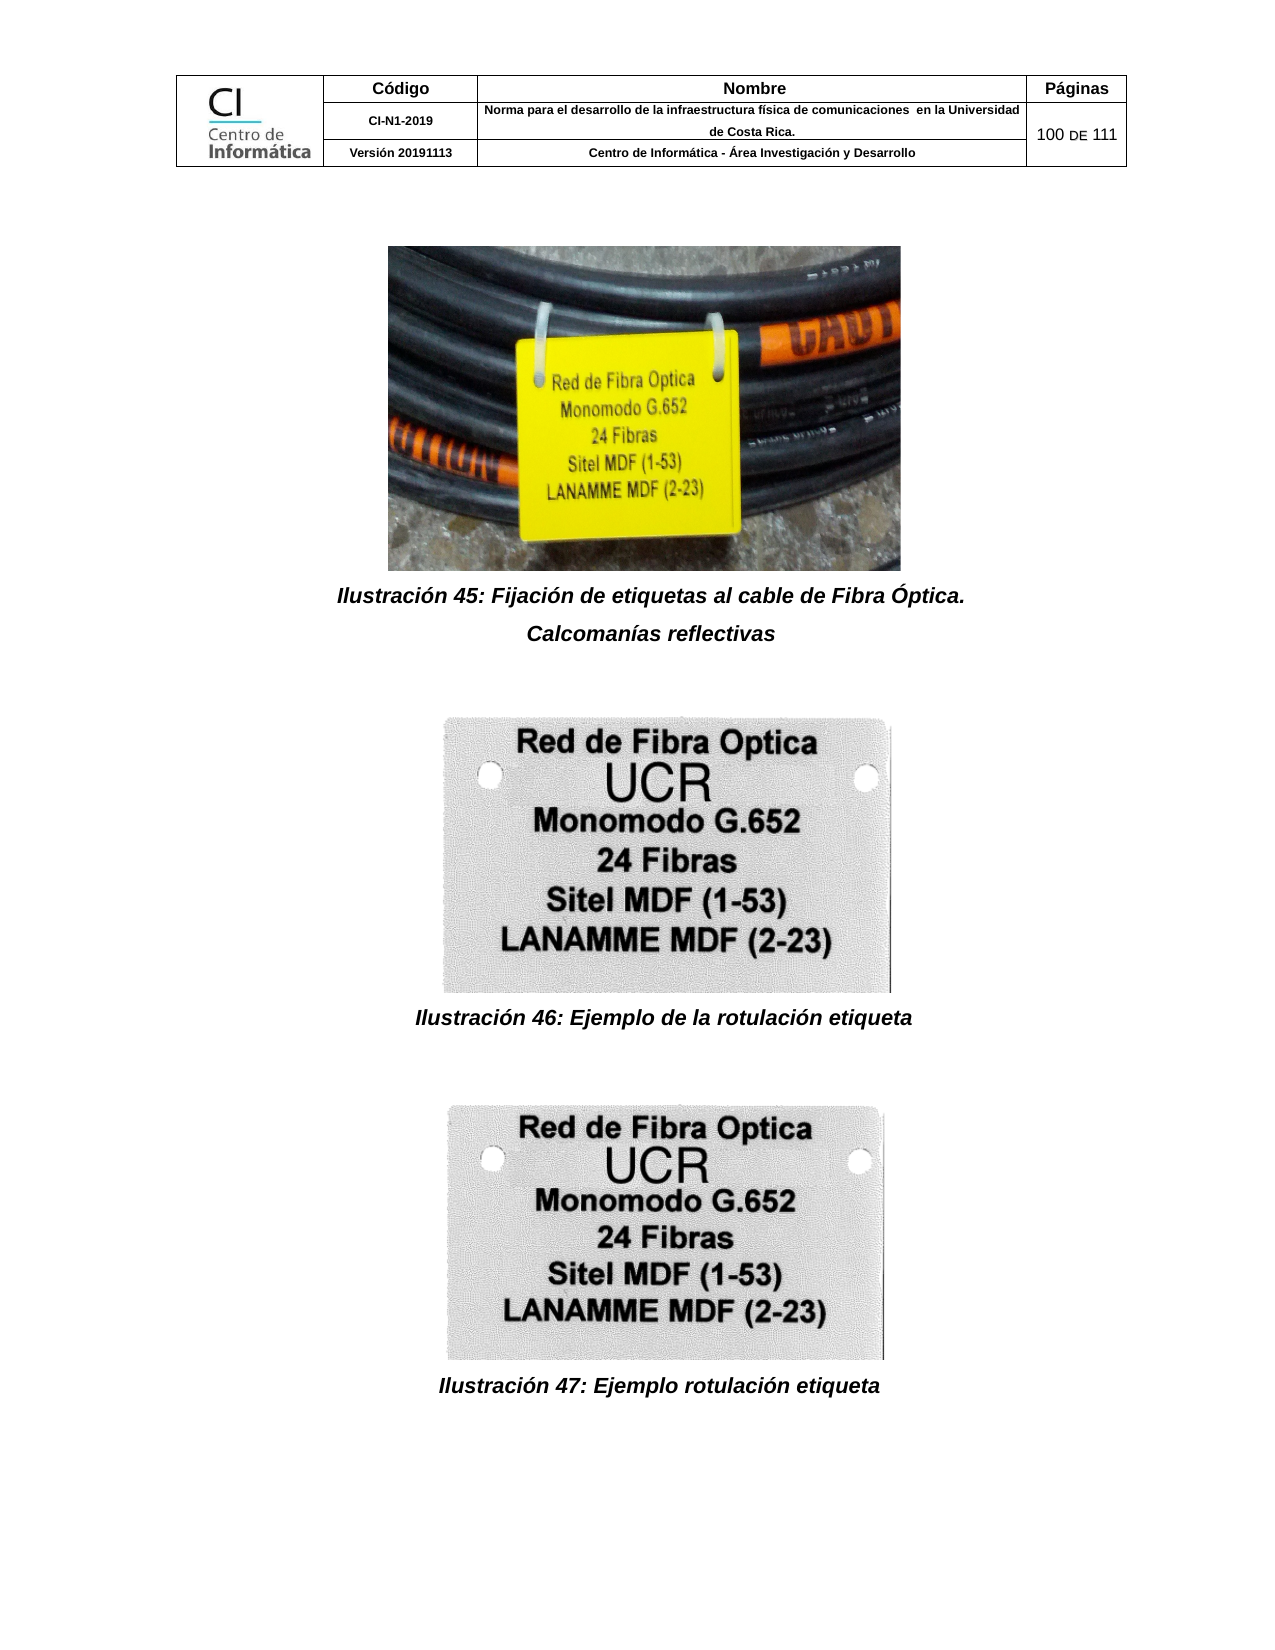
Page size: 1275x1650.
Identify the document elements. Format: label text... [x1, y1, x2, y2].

text Ilustración 45: Fijación de etiquetas al cable de Fibra Óptica. Calcomanías reflectivas [298, 571, 1006, 646]
picture [442, 1102, 885, 1360]
picture [388, 246, 901, 571]
picture [206, 81, 312, 160]
picture [438, 714, 892, 993]
text Ilustración 47: Ejemplo rotulación etiqueta [193, 1360, 1134, 1398]
text Ilustración 46: Ejemplo de la rotulación etiqueta [199, 993, 1130, 1030]
